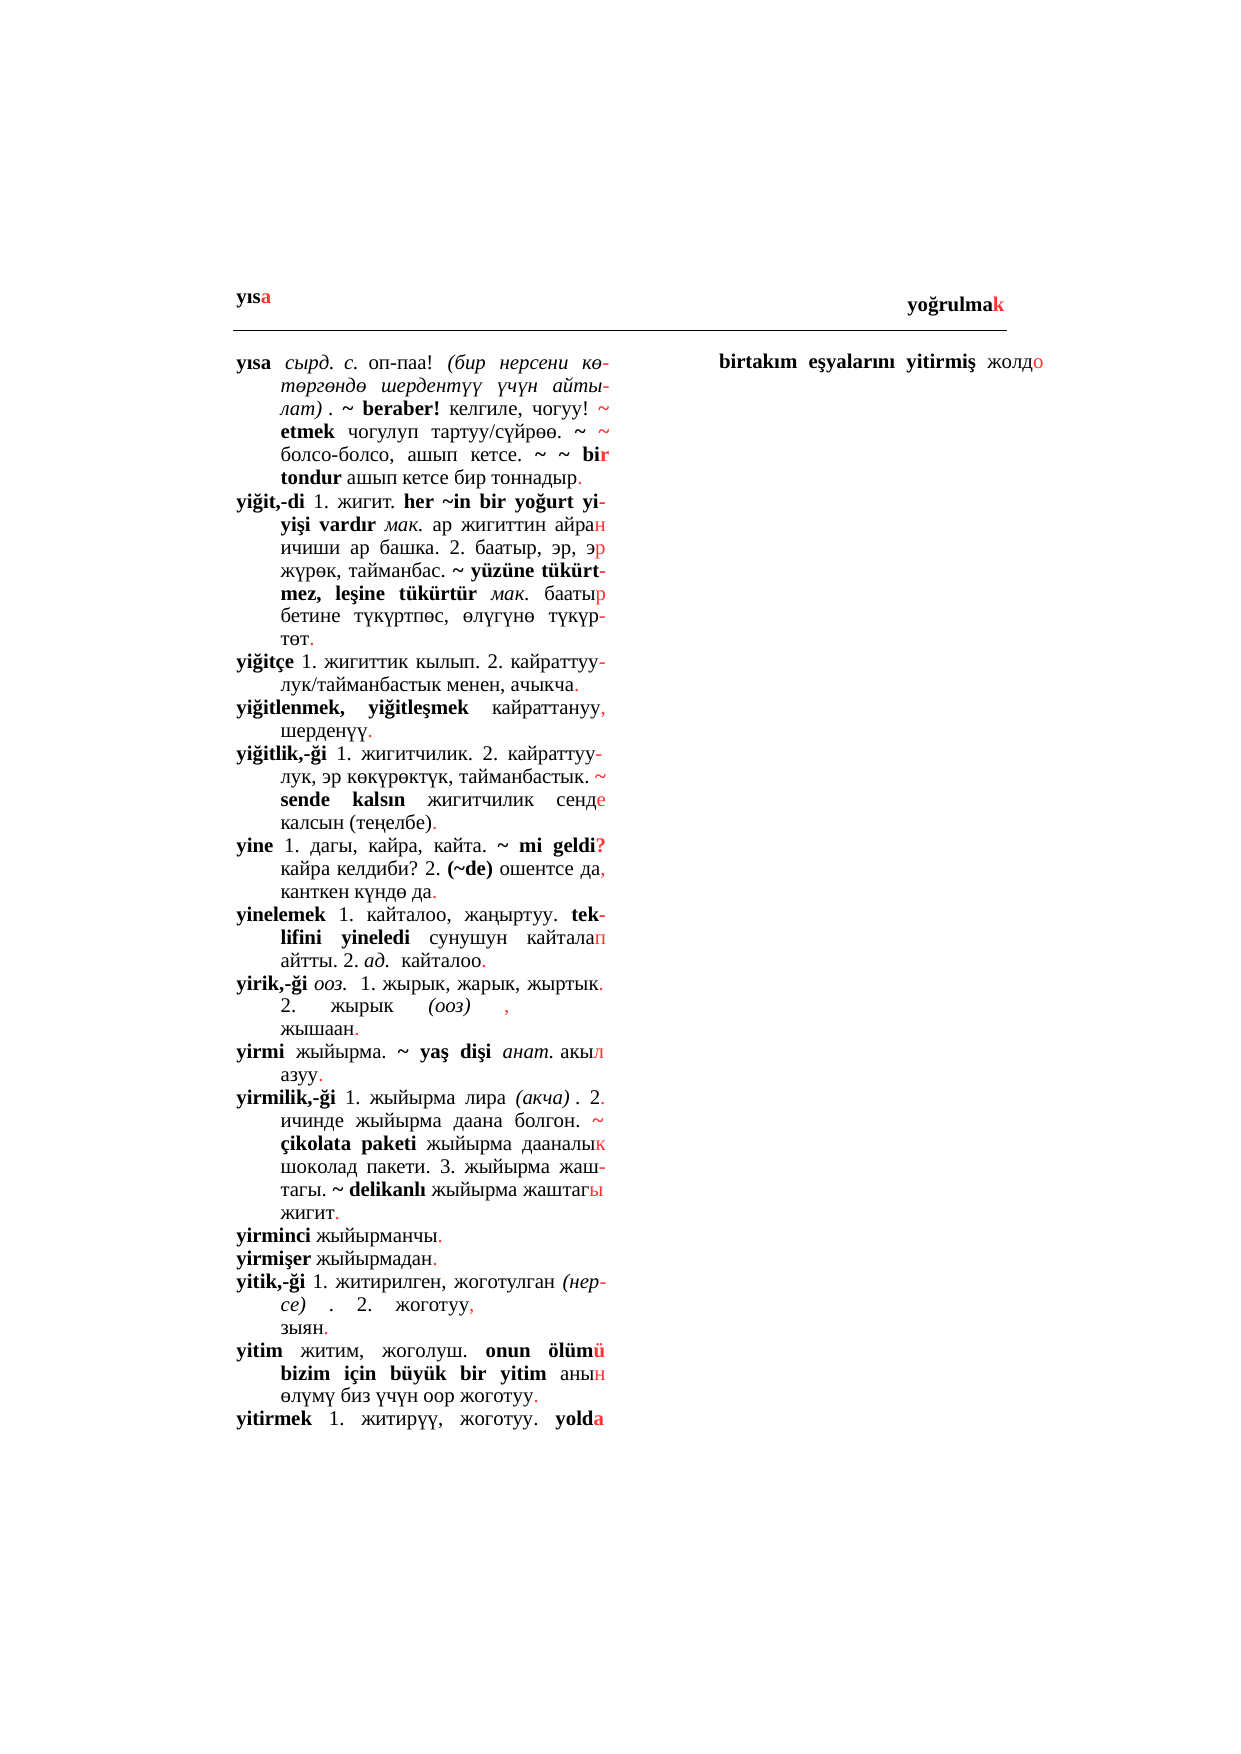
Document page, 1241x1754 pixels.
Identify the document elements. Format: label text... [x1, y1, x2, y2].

text жигит. [280, 1201, 340, 1224]
text yısa [236, 284, 271, 308]
text yiğit,-di 1. жигит. her ~in bir yoğurt yi- yişi vardır мак. ар жигиттин айран ичиши ар башка. 2. баатыр, эр, эр жүрөк, тайманбас. ~ yüzüne tükürt- mez, leşine tükürtür мак. баатыр бетине түкүртпөс, өлүгүнө түкүр- төт. [236, 489, 606, 650]
text yitik,-ği 1. житирилген, жоготулган (нер- [236, 1270, 609, 1293]
text yitim житим, жоголуш. onun ölümü [236, 1339, 609, 1362]
text yiğitlenmek, yiğitleşmek кайраттануу, шерденүү. [236, 696, 606, 742]
text yirmi жыйырма. ~ yaş dişi анат. акыл [236, 1040, 609, 1063]
text yirik,-ği ооз. 1. жырык, жарык, жыртык. [236, 972, 609, 994]
text yirmişer жыйырмадан. [236, 1247, 609, 1270]
text yitirmek 1. житирүү, жоготуу. yolda [236, 1407, 609, 1430]
text yine 1. дагы, кайра, кайта. ~ mi geldi? кайра келдиби? 2. (~de) ошентсе да, канткен күндө да. [236, 834, 606, 903]
text yinelemek 1. кайталоо, жаңыртуу. tek- lifini yineledi сунушун кайталап айтты. 2. ад. кайталоо. [236, 903, 606, 972]
text 2. жырык (ооз) , жышаан. [280, 994, 509, 1040]
text yirminci жыйырманчы. [236, 1224, 609, 1247]
text се) . 2. жоготуу, зыян. [280, 1293, 474, 1339]
text ичинде жыйырма даана болгон. ~ [280, 1109, 606, 1132]
text азуу. [280, 1063, 324, 1086]
text çikolata paketi жыйырма дааналык шоколад пакети. 3. жыйырма жаш- тагы. ~ delikanlı жыйырма жаштагы [280, 1132, 606, 1201]
text yoğrulmak [907, 292, 1065, 316]
text birtakım eşyalarını yitirmiş жолдо [719, 350, 1062, 373]
text лук, эр көкүрөктүк, тайманбастык. ~ sende kalsın жигитчилик сенде калсын (теңелбе). [280, 765, 606, 834]
text yiğitlik,-ği 1. жигитчилик. 2. кайраттуу- [236, 742, 609, 765]
text yirmilik,-ği 1. жыйырма лира (акча) . 2. [236, 1086, 609, 1109]
text yiğitçe 1. жигиттик кылып. 2. кайраттуу- лук/тайманбастык менен, ачыкча. [236, 651, 606, 696]
text yısa сырд. с. оп-паа! (бир нерсени кө- төргөндө шердентүү үчүн айты- лат) . ~ beraber! келгиле, чогуу! ~ etmek чогулуп тартуу/сүйрөө. ~ ~ болсо-болсо, ашып кетсе. ~ ~ bir tondur ашып кетсе бир тоннадыр. [236, 350, 609, 489]
text bizim için büyük bir yitim анын өлүмү биз үчүн оор жоготуу. [280, 1362, 606, 1407]
